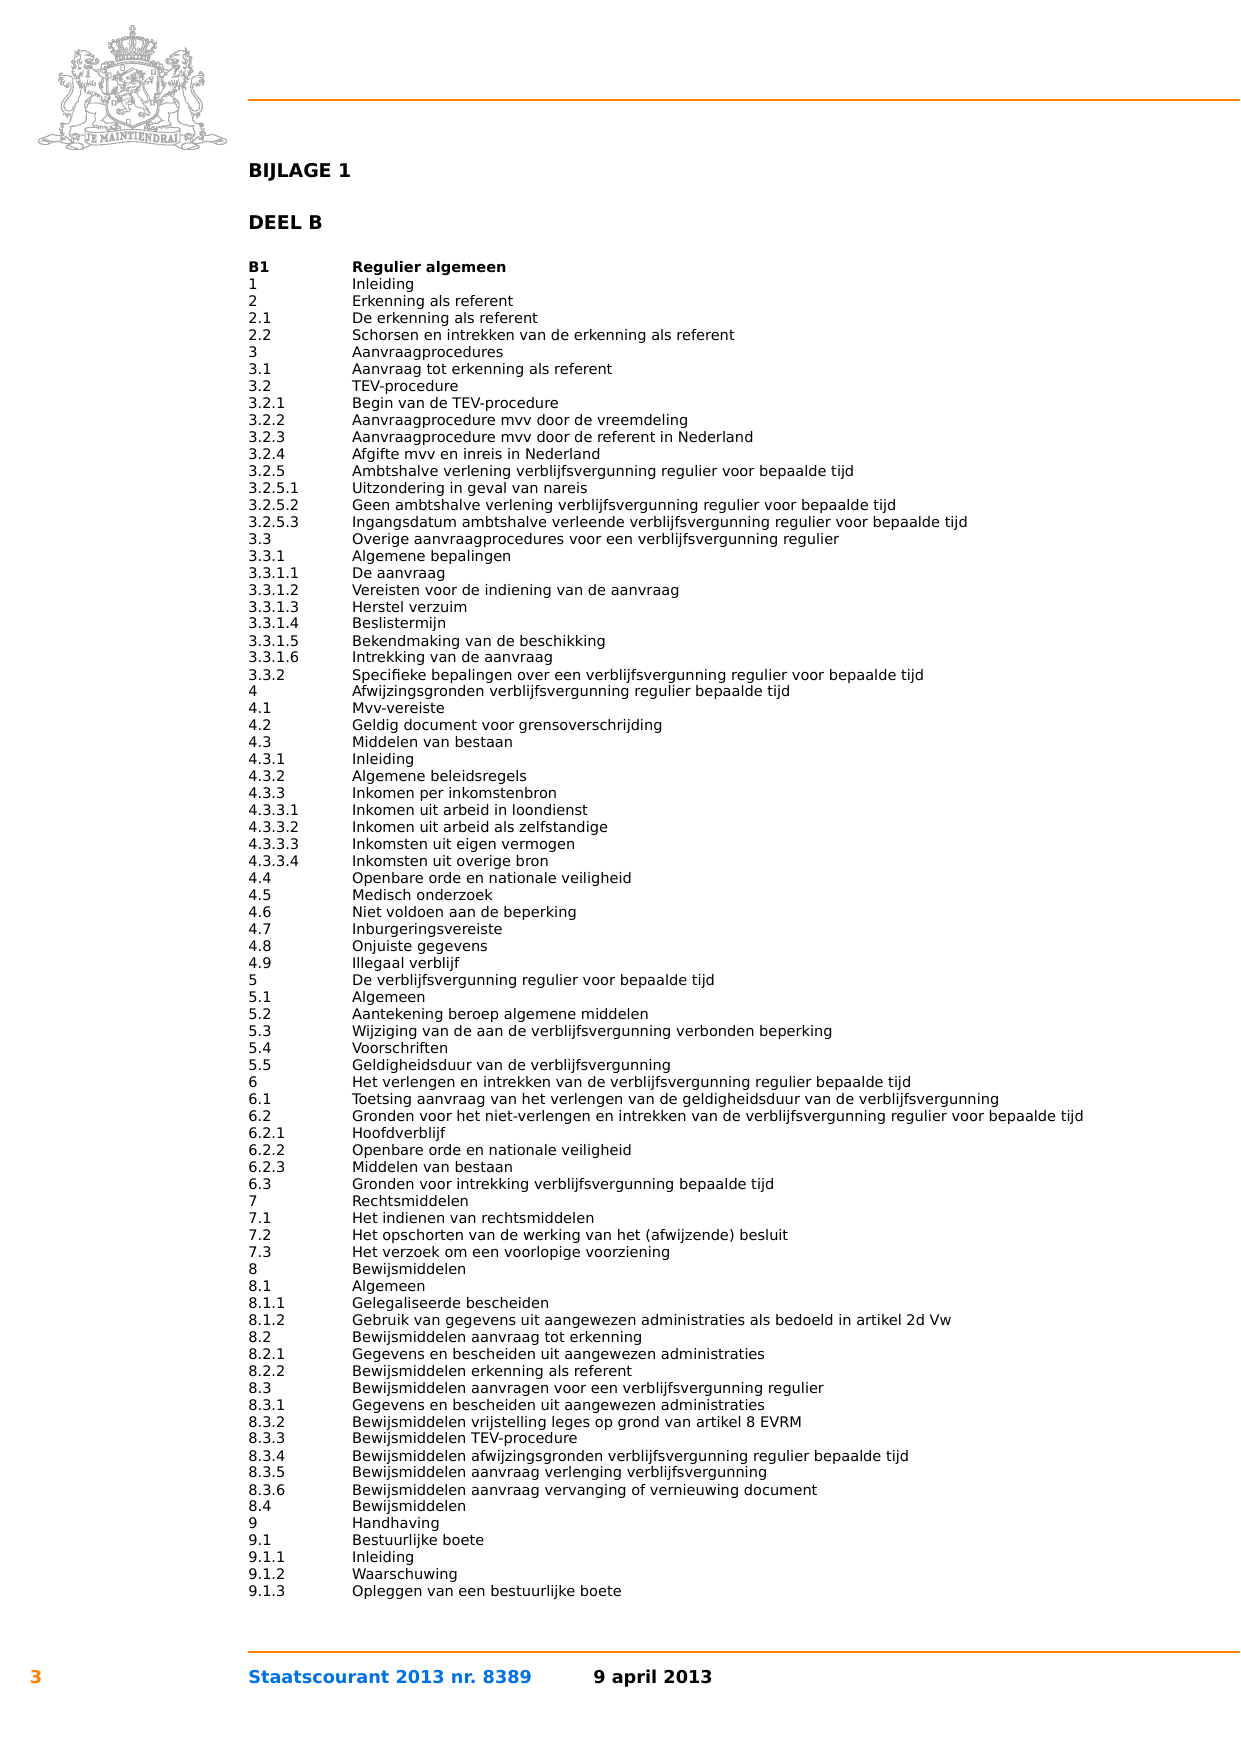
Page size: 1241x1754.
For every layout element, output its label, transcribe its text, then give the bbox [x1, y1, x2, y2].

table_cell Bestuurlijke boete [346, 1532, 1163, 1549]
table_cell Bewijsmiddelen TEV-procedure [346, 1430, 1163, 1447]
table_cell 5.5 [248, 1057, 346, 1074]
table_cell Bewijsmiddelen erkenning als referent [346, 1363, 1163, 1379]
table_cell 3.3.1 [248, 548, 346, 564]
table_cell Wijziging van de aan de verblijfsvergunning verbonden beperking [346, 1023, 1163, 1040]
table_cell 3.3.1.6 [248, 649, 346, 666]
table_cell 3.2.5.3 [248, 514, 346, 531]
table_cell Uitzondering in geval van nareis [346, 480, 1163, 497]
table_cell Inleiding [346, 276, 1163, 293]
table_cell 8.3.1 [248, 1396, 346, 1413]
table_cell 6 [248, 1074, 346, 1091]
table_cell Algemene bepalingen [346, 548, 1163, 564]
table_cell 4.3.3.4 [248, 853, 346, 870]
table_cell 2 [248, 293, 346, 310]
table_cell Openbare orde en nationale veiligheid [346, 870, 1163, 887]
table_cell 4.5 [248, 887, 346, 904]
table_cell 6.3 [248, 1176, 346, 1193]
table_cell Bewijsmiddelen vrijstelling leges op grond van artikel 8 EVRM [346, 1414, 1163, 1430]
table_cell Intrekking van de aanvraag [346, 649, 1163, 666]
table_cell Bewijsmiddelen [346, 1498, 1163, 1515]
table_cell Afgifte mvv en inreis in Nederland [346, 446, 1163, 463]
table_cell Gebruik van gegevens uit aangewezen administraties als bedoeld in artikel 2d Vw [346, 1312, 1163, 1328]
subtitle BIJLAGE 1 [248, 160, 1163, 182]
table_cell 4 [248, 683, 346, 700]
table_cell 3.2.5 [248, 463, 346, 479]
table_cell Waarschuwing [346, 1566, 1163, 1583]
table_cell Inkomen uit arbeid als zelfstandige [346, 819, 1163, 836]
table_cell Bewijsmiddelen aanvraag verlenging verblijfsvergunning [346, 1464, 1163, 1481]
table_cell 4.3 [248, 734, 346, 751]
table_cell Specifieke bepalingen over een verblijfsvergunning regulier voor bepaalde tijd [346, 666, 1163, 683]
table_cell 3.2.1 [248, 395, 346, 412]
table_cell Overige aanvraagprocedures voor een verblijfsvergunning regulier [346, 531, 1163, 547]
table_cell Bekendmaking van de beschikking [346, 633, 1163, 649]
table_cell 8.2.2 [248, 1363, 346, 1379]
table_cell 8.2 [248, 1329, 346, 1346]
table_cell 4.2 [248, 717, 346, 734]
table_cell 8.3.6 [248, 1481, 346, 1498]
table_cell Inburgeringsvereiste [346, 921, 1163, 938]
table_cell Het indienen van rechtsmiddelen [346, 1210, 1163, 1227]
table_cell Inkomsten uit eigen vermogen [346, 836, 1163, 853]
table_cell De erkenning als referent [346, 310, 1163, 327]
table_cell 7.1 [248, 1210, 346, 1227]
table_cell 9 [248, 1515, 346, 1532]
table_cell Aanvraagprocedures [346, 344, 1163, 361]
table_cell 3.3.2 [248, 666, 346, 683]
table_cell Bewijsmiddelen aanvraag vervanging of vernieuwing document [346, 1481, 1163, 1498]
table_cell Handhaving [346, 1515, 1163, 1532]
table_cell 3.3.1.2 [248, 581, 346, 598]
table_cell Aanvraag tot erkenning als referent [346, 361, 1163, 378]
table_cell 9.1.3 [248, 1583, 346, 1600]
table_cell 4.3.2 [248, 768, 346, 785]
table_cell Opleggen van een bestuurlijke boete [346, 1583, 1163, 1600]
table_cell 8.1.2 [248, 1312, 346, 1328]
table_cell Aanvraagprocedure mvv door de referent in Nederland [346, 429, 1163, 446]
table_cell Aantekening beroep algemene middelen [346, 1006, 1163, 1023]
table_cell 5.4 [248, 1040, 346, 1057]
table_cell Geldigheidsduur van de verblijfsvergunning [346, 1057, 1163, 1074]
table_cell Bewijsmiddelen afwijzingsgronden verblijfsvergunning regulier bepaalde tijd [346, 1448, 1163, 1464]
table_cell 4.3.1 [248, 751, 346, 768]
table_cell Het verlengen en intrekken van de verblijfsvergunning regulier bepaalde tijd [346, 1074, 1163, 1091]
table_cell De verblijfsvergunning regulier voor bepaalde tijd [346, 972, 1163, 989]
table_cell 8.4 [248, 1498, 346, 1515]
table_cell Niet voldoen aan de beperking [346, 904, 1163, 921]
table_cell Middelen van bestaan [346, 1159, 1163, 1176]
table_cell 5.3 [248, 1023, 346, 1040]
table_cell Bewijsmiddelen aanvragen voor een verblijfsvergunning regulier [346, 1380, 1163, 1396]
table_cell 2.1 [248, 310, 346, 327]
table_cell Toetsing aanvraag van het verlengen van de geldigheidsduur van de verblijfsvergunning [346, 1091, 1163, 1108]
table_cell 6.1 [248, 1091, 346, 1108]
table_cell 8.1.1 [248, 1295, 346, 1312]
table_cell Gronden voor intrekking verblijfsvergunning bepaalde tijd [346, 1176, 1163, 1193]
table_cell 3 [248, 344, 346, 361]
table_cell 8.3.4 [248, 1448, 346, 1464]
table_cell 4.8 [248, 938, 346, 955]
table_cell 7.2 [248, 1227, 346, 1244]
table_cell 4.9 [248, 955, 346, 972]
table_cell 5.1 [248, 989, 346, 1006]
table_cell Illegaal verblijf [346, 955, 1163, 972]
table_cell Middelen van bestaan [346, 734, 1163, 751]
table_cell 3.2.4 [248, 446, 346, 463]
table_cell 4.3.3 [248, 785, 346, 802]
table_cell 3.2.5.1 [248, 480, 346, 497]
table_cell 3.3.1.4 [248, 615, 346, 632]
table_cell 4.3.3.1 [248, 802, 346, 819]
table_cell 5.2 [248, 1006, 346, 1023]
table_cell Bewijsmiddelen aanvraag tot erkenning [346, 1329, 1163, 1346]
table_cell 8.2.1 [248, 1346, 346, 1362]
table_cell 8.3.2 [248, 1414, 346, 1430]
table_cell Openbare orde en nationale veiligheid [346, 1142, 1163, 1159]
subtitle DEEL B [248, 212, 1163, 234]
table_cell 9.1.2 [248, 1566, 346, 1583]
table_cell Onjuiste gegevens [346, 938, 1163, 955]
picture [38, 25, 227, 150]
table_cell 4.3.3.3 [248, 836, 346, 853]
table_cell Gegevens en bescheiden uit aangewezen administraties [346, 1346, 1163, 1362]
table_cell 6.2.2 [248, 1142, 346, 1159]
table_cell 3.2 [248, 378, 346, 395]
table_cell 4.3.3.2 [248, 819, 346, 836]
table_cell Begin van de TEV-procedure [346, 395, 1163, 412]
table_cell Afwijzingsgronden verblijfsvergunning regulier bepaalde tijd [346, 683, 1163, 700]
table_cell 4.6 [248, 904, 346, 921]
table_cell Inleiding [346, 1549, 1163, 1566]
table_cell 8.3.3 [248, 1430, 346, 1447]
table_header B1 [248, 259, 346, 276]
table_cell 8.1 [248, 1278, 346, 1294]
table_cell Ambtshalve verlening verblijfsvergunning regulier voor bepaalde tijd [346, 463, 1163, 479]
table_cell Rechtsmiddelen [346, 1193, 1163, 1210]
table_cell Inkomen per inkomstenbron [346, 785, 1163, 802]
table_cell 9.1 [248, 1532, 346, 1549]
table_cell Gronden voor het niet-verlengen en intrekken van de verblijfsvergunning regulier voor bepaalde tijd [346, 1108, 1163, 1125]
table_cell Het verzoek om een voorlopige voorziening [346, 1244, 1163, 1261]
table_cell Geldig document voor grensoverschrijding [346, 717, 1163, 734]
table_cell 3.3.1.3 [248, 599, 346, 615]
table_cell Inkomen uit arbeid in loondienst [346, 802, 1163, 819]
table_cell TEV-procedure [346, 378, 1163, 395]
table_cell 3.1 [248, 361, 346, 378]
table_cell 3.3.1.1 [248, 565, 346, 581]
table_cell Herstel verzuim [346, 599, 1163, 615]
table_cell Beslistermijn [346, 615, 1163, 632]
table_cell 1 [248, 276, 346, 293]
table_cell De aanvraag [346, 565, 1163, 581]
table_cell 4.4 [248, 870, 346, 887]
table_cell Algemene beleidsregels [346, 768, 1163, 785]
table_cell 3.2.2 [248, 412, 346, 429]
table_cell Algemeen [346, 989, 1163, 1006]
table_cell Vereisten voor de indiening van de aanvraag [346, 581, 1163, 598]
table_cell 4.1 [248, 700, 346, 717]
table_cell 6.2.1 [248, 1125, 346, 1142]
table_cell Geen ambtshalve verlening verblijfsvergunning regulier voor bepaalde tijd [346, 497, 1163, 513]
table_cell Ingangsdatum ambtshalve verleende verblijfsvergunning regulier voor bepaalde tijd [346, 514, 1163, 531]
table_cell 9.1.1 [248, 1549, 346, 1566]
table_cell 6.2 [248, 1108, 346, 1125]
table_cell Gegevens en bescheiden uit aangewezen administraties [346, 1396, 1163, 1413]
table_cell 3.3.1.5 [248, 633, 346, 649]
table_cell Algemeen [346, 1278, 1163, 1294]
table_cell 3.2.3 [248, 429, 346, 446]
table_cell Mvv-vereiste [346, 700, 1163, 717]
table_cell 2.2 [248, 327, 346, 344]
table_cell 8.3.5 [248, 1464, 346, 1481]
table_cell 5 [248, 972, 346, 989]
table_cell Bewijsmiddelen [346, 1261, 1163, 1278]
table_cell 8.3 [248, 1380, 346, 1396]
table_cell Medisch onderzoek [346, 887, 1163, 904]
table_cell 3.2.5.2 [248, 497, 346, 513]
table_cell 6.2.3 [248, 1159, 346, 1176]
table_cell Inkomsten uit overige bron [346, 853, 1163, 870]
table_cell 4.7 [248, 921, 346, 938]
table_cell Aanvraagprocedure mvv door de vreemdeling [346, 412, 1163, 429]
table_cell 7.3 [248, 1244, 346, 1261]
table_cell Voorschriften [346, 1040, 1163, 1057]
table_cell 3.3 [248, 531, 346, 547]
table_cell Het opschorten van de werking van het (afwijzende) besluit [346, 1227, 1163, 1244]
table_cell Inleiding [346, 751, 1163, 768]
table_cell Hoofdverblijf [346, 1125, 1163, 1142]
table_cell 7 [248, 1193, 346, 1210]
table_cell Erkenning als referent [346, 293, 1163, 310]
table_cell 8 [248, 1261, 346, 1278]
table_header Regulier algemeen [346, 259, 1163, 276]
table_cell Gelegaliseerde bescheiden [346, 1295, 1163, 1312]
table_cell Schorsen en intrekken van de erkenning als referent [346, 327, 1163, 344]
